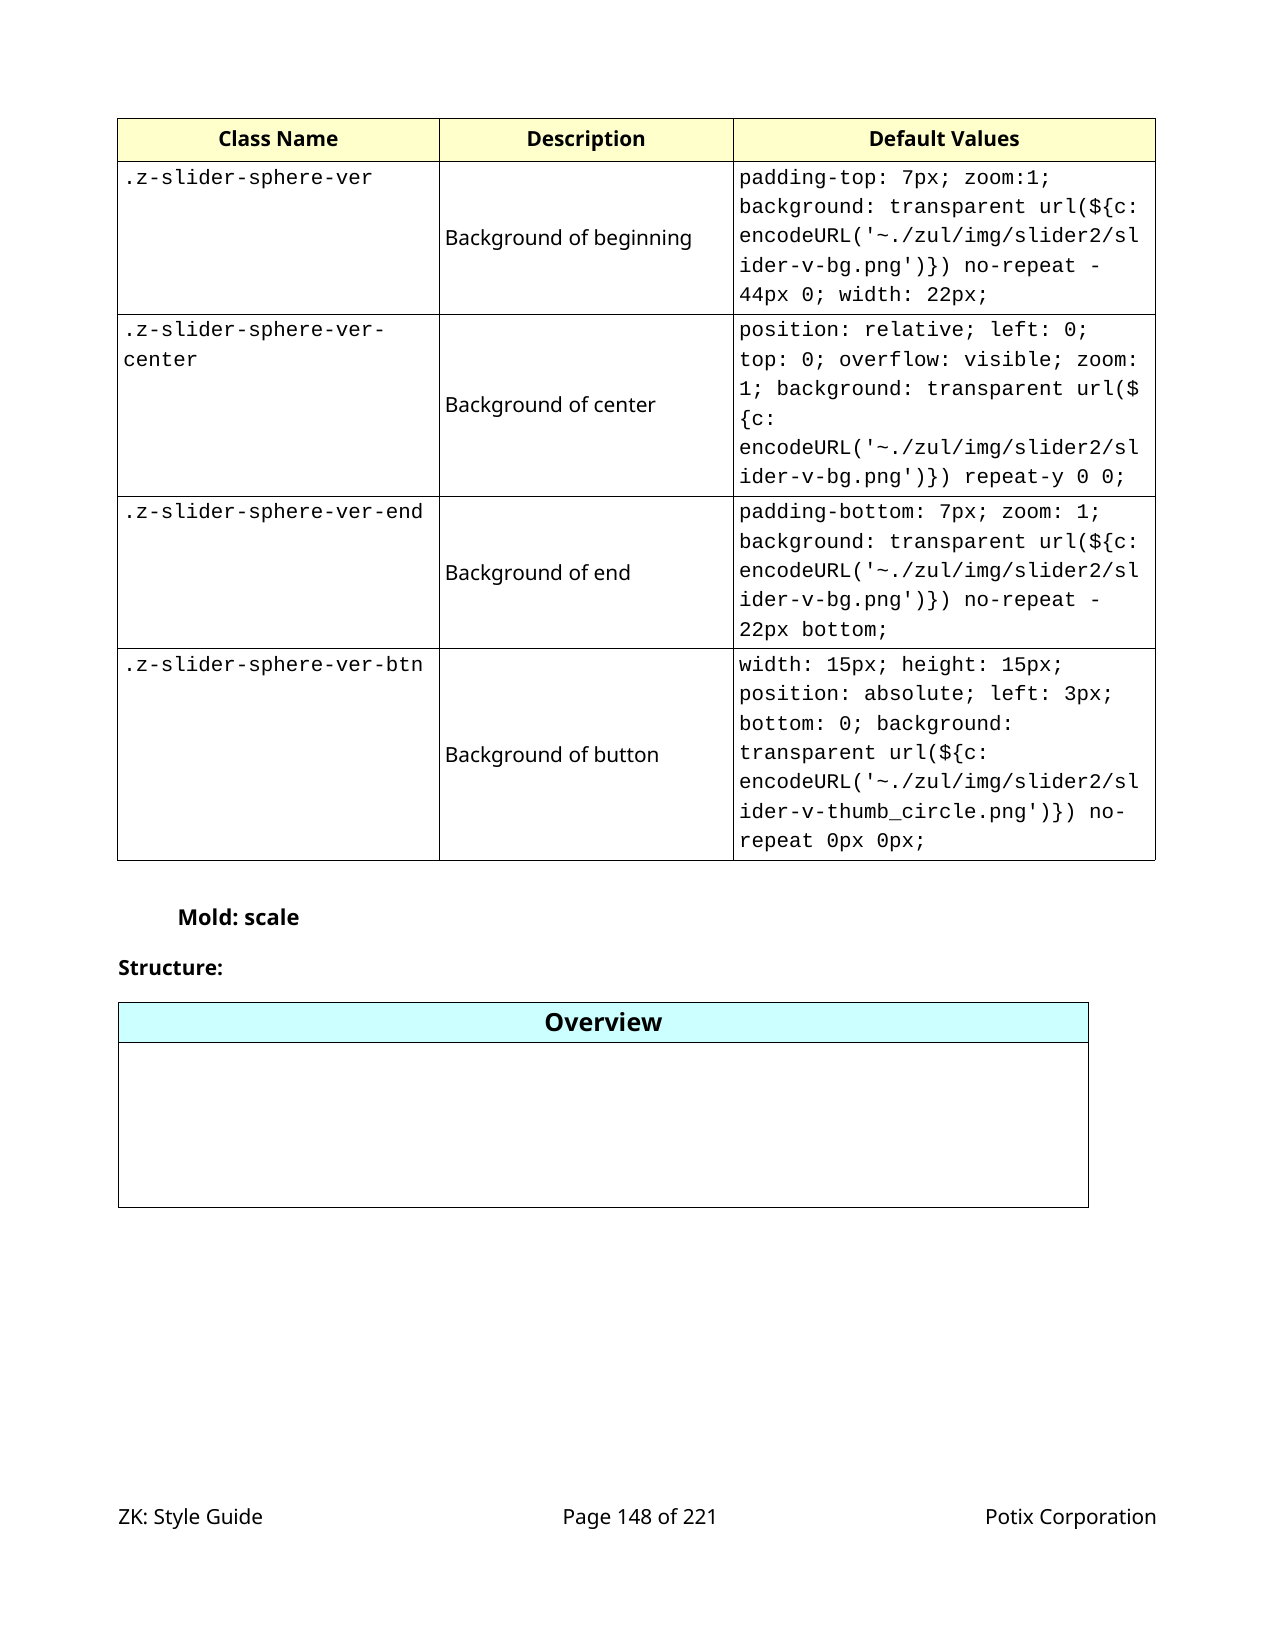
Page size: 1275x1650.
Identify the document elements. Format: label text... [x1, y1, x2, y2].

table_header Class Name [118, 119, 439, 161]
text Structure: [118, 953, 1157, 981]
table_cell Background of end [440, 497, 733, 648]
table_header Description [440, 119, 733, 161]
table_cell position: relative; left: 0; top: 0; overflow: visible; zoom: 1; background: transparent url(${c: encodeURL('~./zul/img/slider2/slider-v-bg.png')}) repeat-y 0 0; [734, 315, 1155, 496]
table_cell .z-slider-sphere-ver [118, 162, 439, 314]
table_cell .z-slider-sphere-ver-center [118, 315, 439, 496]
table_cell width: 15px; height: 15px; position: absolute; left: 3px; bottom: 0; background: transparent url(${c: encodeURL('~./zul/img/slider2/slider-v-thumb_circle.png')}) no-repeat 0px 0px; [734, 649, 1155, 860]
table_cell .z-slider-sphere-ver-end [118, 497, 439, 648]
table_cell Background of beginning [440, 162, 733, 314]
table_cell padding-bottom: 7px; zoom: 1; background: transparent url(${c: encodeURL('~./zul/img/slider2/slider-v-bg.png')}) no-repeat -22px bottom; [734, 497, 1155, 648]
table_cell Background of button [440, 649, 733, 860]
table_cell padding-top: 7px; zoom:1; background: transparent url(${c: encodeURL('~./zul/img/slider2/slider-v-bg.png')}) no-repeat -44px 0; width: 22px; [734, 162, 1155, 314]
table_cell [119, 1043, 1088, 1207]
table_cell .z-slider-sphere-ver-btn [118, 649, 439, 860]
table_header Overview [119, 1003, 1088, 1042]
subtitle Mold: scale [177, 902, 1157, 932]
table_header Default Values [734, 119, 1155, 161]
table_cell Background of center [440, 315, 733, 496]
